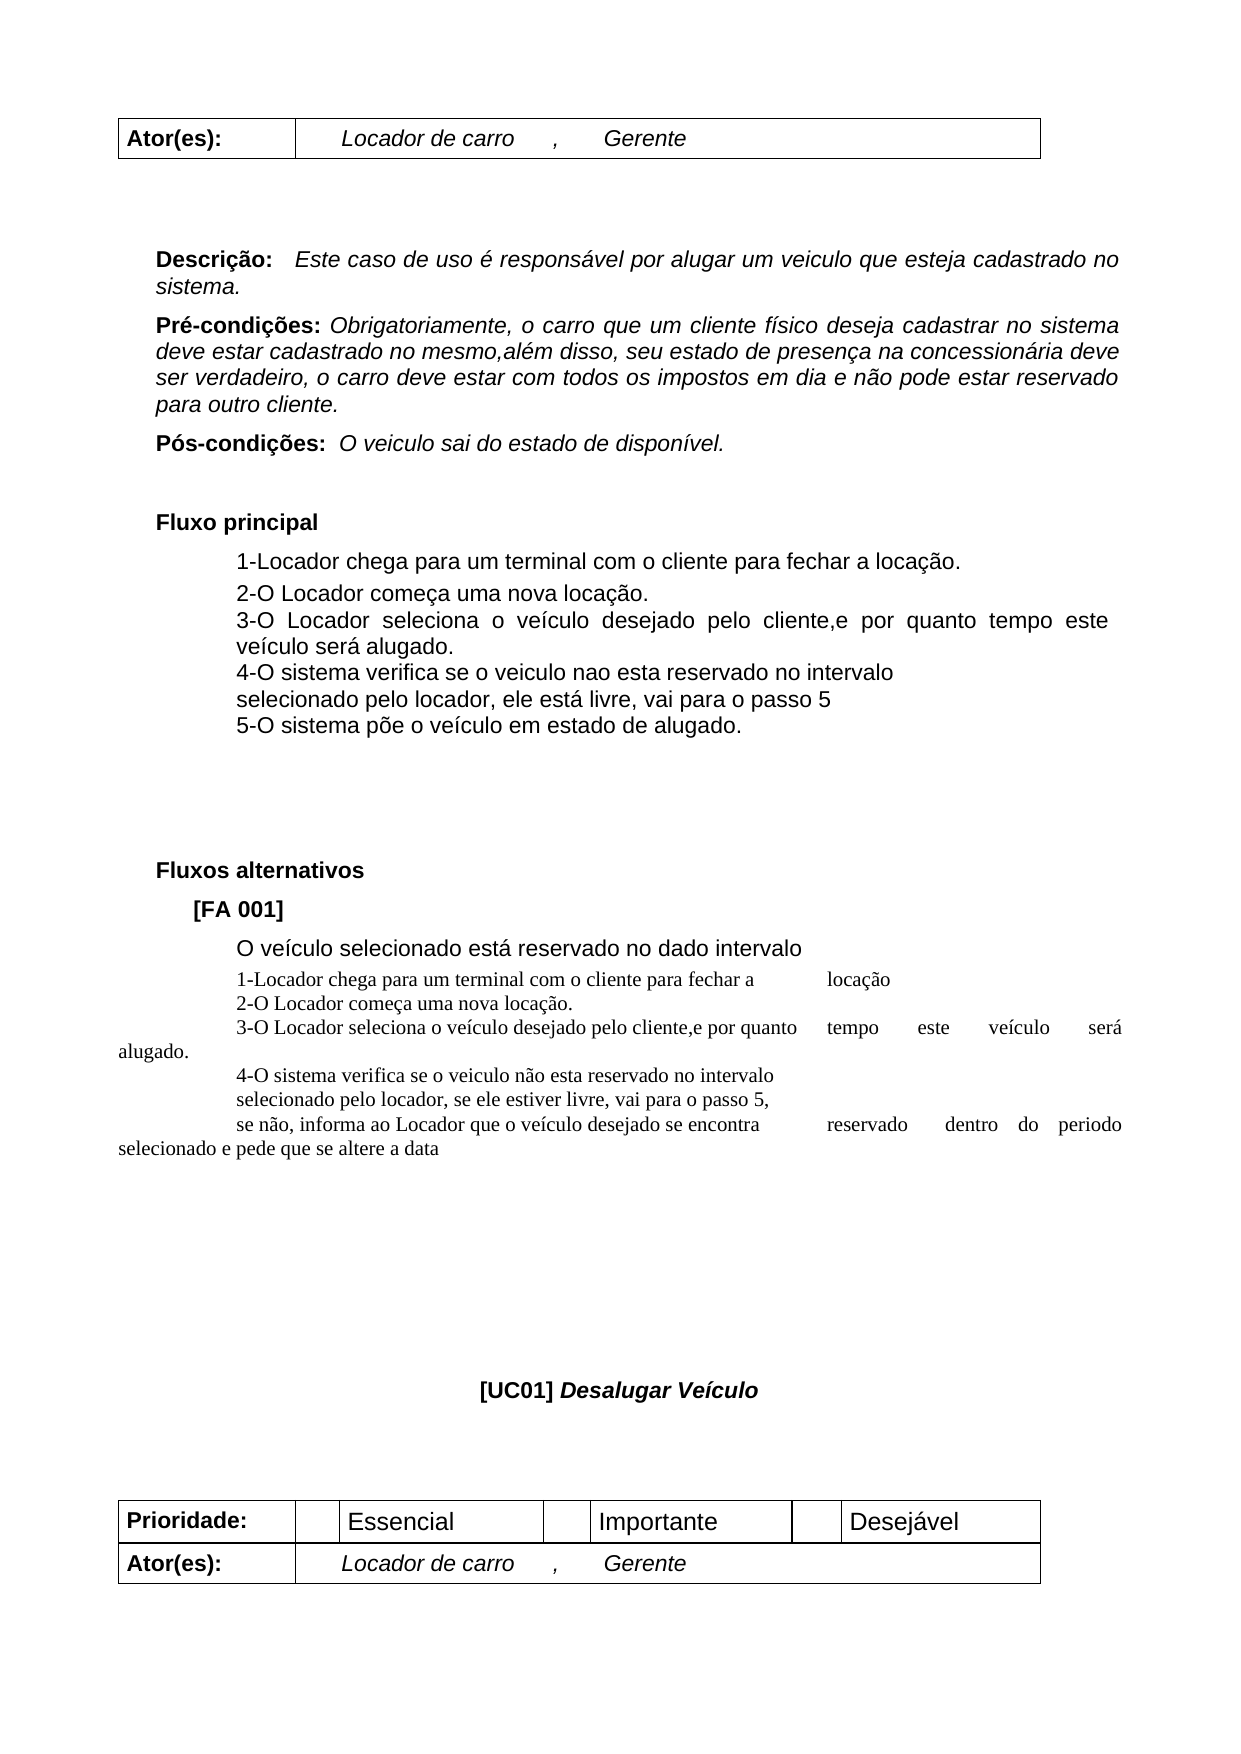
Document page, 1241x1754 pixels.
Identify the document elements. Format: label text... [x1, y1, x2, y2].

text 3-O Locador seleciona o veículo desejado pelo cliente,e por quanto tempo este veículo será alugado. [118, 607, 1122, 659]
text Fluxos alternativos [156, 857, 1122, 883]
text O veículo selecionado está reservado no dado intervalo [118, 934, 1122, 961]
table_cell Locador de carro , Gerente [296, 1544, 1040, 1583]
text 4-O sistema verifica se o veiculo não esta reservado no intervalo [118, 1063, 1122, 1087]
text selecionado pelo locador, se ele estiver livre, vai para o passo 5, [118, 1087, 1122, 1111]
text [UC01] Desalugar Veículo [118, 1377, 1122, 1403]
text 3-O Locador seleciona o veículo desejado pelo cliente,e por quanto tempo este veículo será alugado. [118, 1015, 1122, 1063]
table_cell Ator(es): [119, 1544, 295, 1583]
text 2-O Locador começa uma nova locação. [118, 991, 1122, 1015]
table_header Desejável [842, 1501, 1040, 1542]
text Pré-condições: Obrigatoriamente, o carro que um cliente físico deseja cadastrar no sistema deve estar cadastrado no mesmo,além disso, seu estado de presença na concessionária deve ser verdadeiro, o carro deve estar com todos os impostos em dia e não pode estar reservado para outro cliente. [156, 312, 1122, 417]
text 1-Locador chega para um terminal com o cliente para fechar a locação. [118, 548, 1122, 574]
table_header Essencial [340, 1501, 543, 1542]
text selecionado pelo locador, ele está livre, vai para o passo 5 [118, 686, 1122, 712]
text se não, informa ao Locador que o veículo desejado se encontra reservado dentro do periodo selecionado e pede que se altere a data [118, 1111, 1122, 1159]
text 5-O sistema põe o veículo em estado de alugado. [118, 712, 1122, 738]
text 1-Locador chega para um terminal com o cliente para fechar a locação [118, 967, 1122, 991]
text Descrição: Este caso de uso é responsável por alugar um veiculo que esteja cadastrado no sistema. [156, 246, 1122, 299]
table_cell Ator(es): [119, 119, 295, 158]
text Fluxo principal [156, 509, 1122, 535]
table_header [544, 1501, 590, 1542]
text Pós-condições: O veiculo sai do estado de disponível. [156, 429, 1122, 456]
text 4-O sistema verifica se o veiculo nao esta reservado no intervalo [118, 659, 1122, 686]
text 2-O Locador começa uma nova locação. [118, 580, 1122, 607]
table_header Prioridade: [119, 1501, 295, 1542]
table_cell Locador de carro , Gerente [296, 119, 1040, 158]
table_header [296, 1501, 339, 1542]
text [FA 001] [193, 896, 1122, 922]
table_header Importante [591, 1501, 791, 1542]
table_header [793, 1501, 841, 1542]
